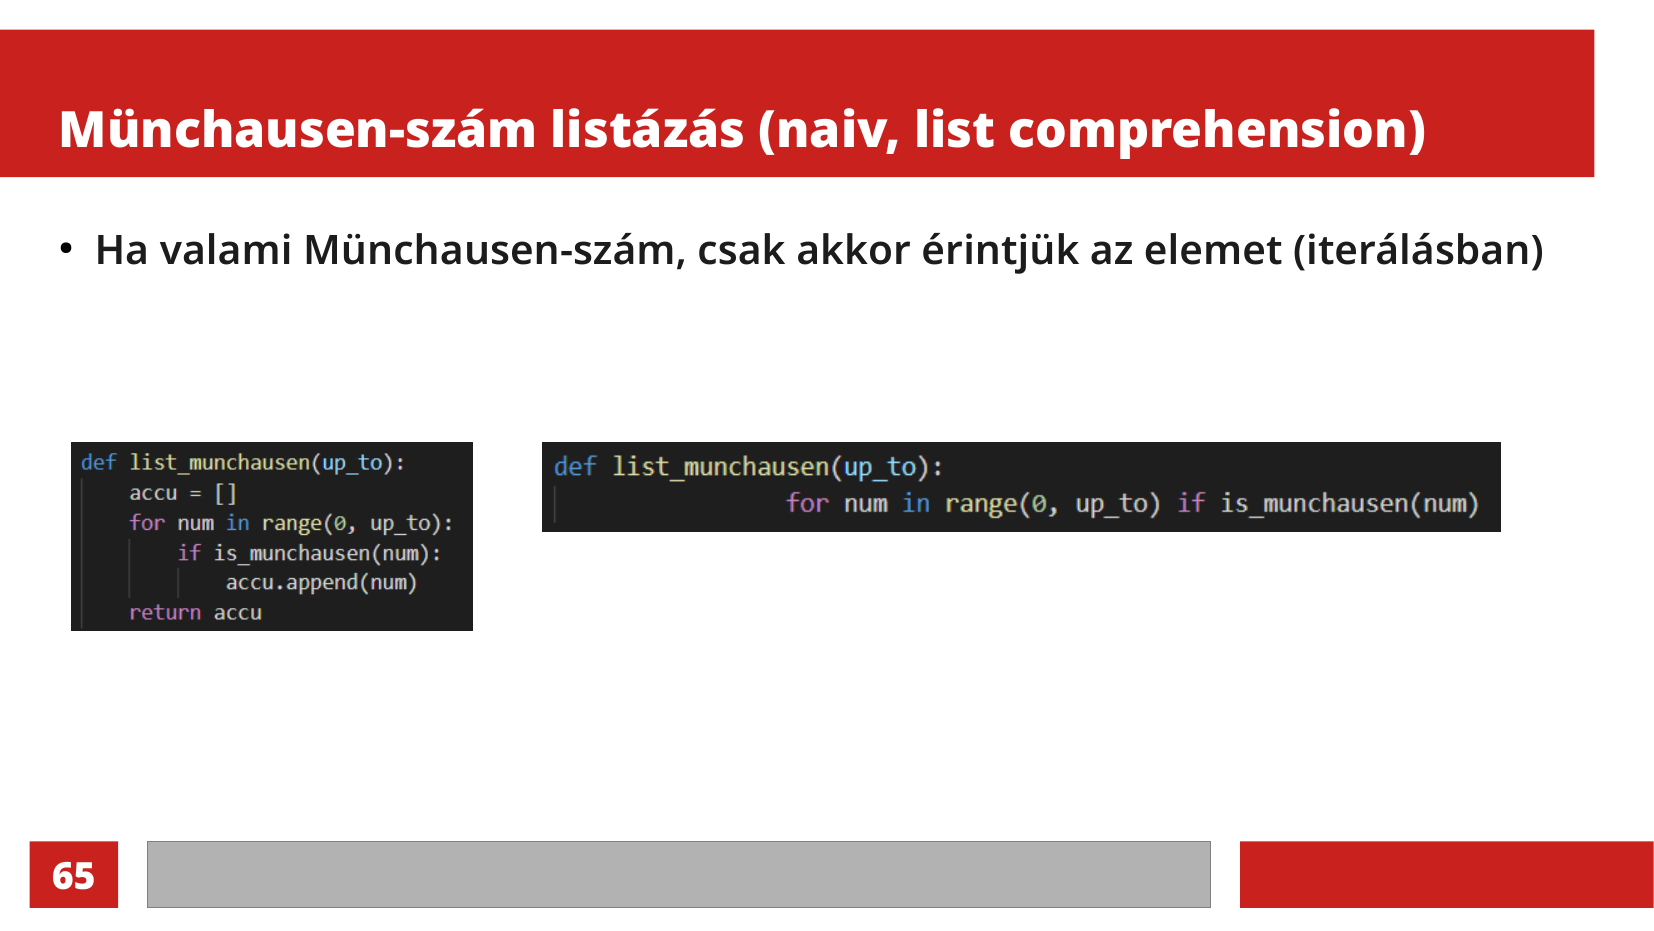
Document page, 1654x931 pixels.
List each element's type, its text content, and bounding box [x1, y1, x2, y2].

picture [71, 442, 473, 631]
picture [542, 442, 1501, 532]
title Münchausen-szám listázás (naiv, list comprehension) [59, 44, 1595, 163]
list Ha valami Münchausen-szám, csak akkor érintjük az elemet (iterálásban) [59, 221, 1565, 443]
